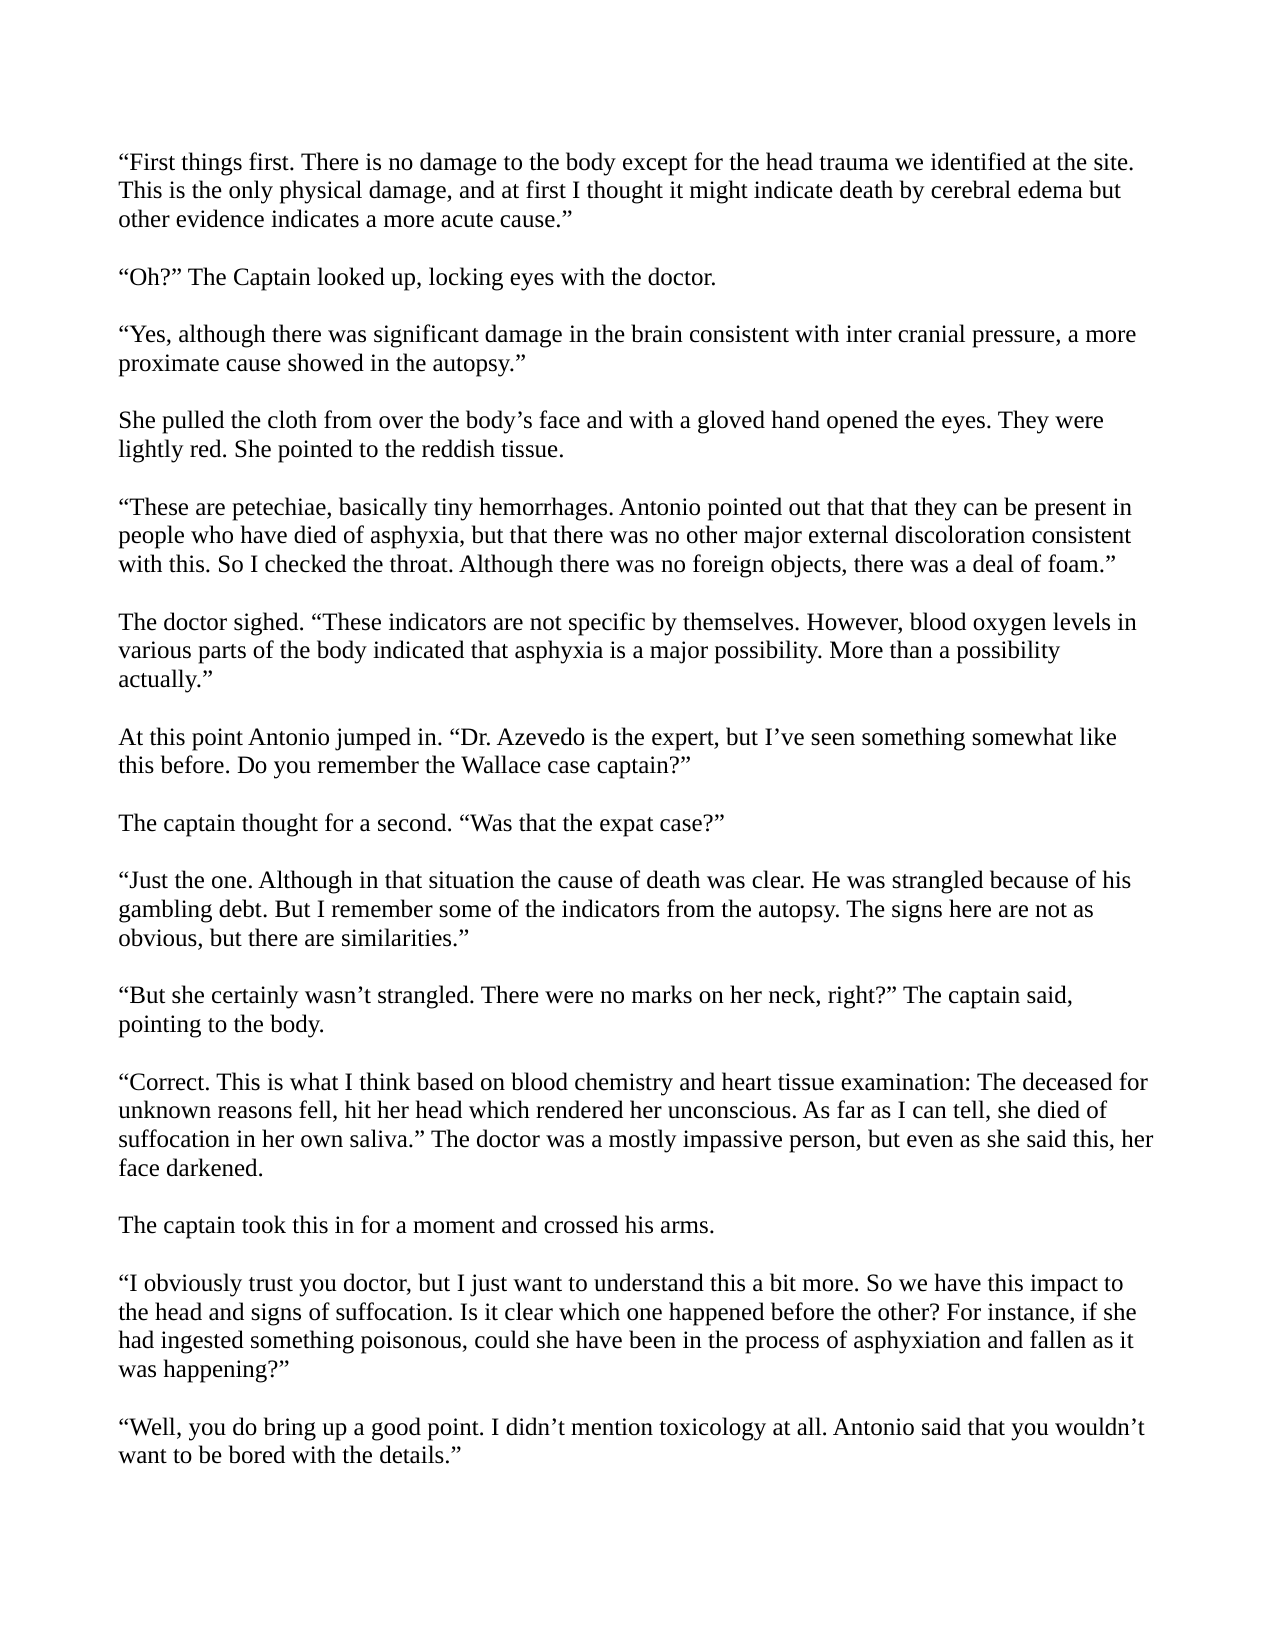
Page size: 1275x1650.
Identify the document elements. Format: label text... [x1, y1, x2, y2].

text “Well, you do bring up a good point. I didn’t mention toxicology at all. Antonio said that you wouldn’t want to be bored with the details.” [118, 1412, 1157, 1469]
text She pulled the cloth from over the body’s face and with a gloved hand opened the eyes. They were lightly red. She pointed to the reddish tissue. [118, 406, 1157, 463]
text “I obviously trust you doctor, but I just want to understand this a bit more. So we have this impact to the head and signs of suffocation. Is it clear which one happened before the other? For instance, if she had ingested something poisonous, could she have been in the process of asphyxiation and fallen as it was happening?” [118, 1268, 1157, 1383]
text “Yes, although there was significant damage in the brain consistent with inter cranial pressure, a more proximate cause showed in the autopsy.” [118, 319, 1157, 377]
text “But she certainly wasn’t strangled. There were no marks on her neck, right?” The captain said, pointing to the body. [118, 981, 1157, 1038]
text “Oh?” The Captain looked up, locking eyes with the doctor. [118, 262, 1157, 291]
text “First things first. There is no damage to the body except for the head trauma we identified at the site. This is the only physical damage, and at first I thought it might indicate death by cerebral edema but other evidence indicates a more acute cause.” [118, 147, 1157, 233]
text “Just the one. Although in that situation the cause of death was clear. He was strangled because of his gambling debt. But I remember some of the indicators from the autopsy. The signs here are not as obvious, but there are similarities.” [118, 866, 1157, 952]
text The captain took this in for a moment and crossed his arms. [118, 1211, 1157, 1239]
text At this point Antonio jumped in. “Dr. Azevedo is the expert, but I’ve seen something somewhat like this before. Do you remember the Wallace case captain?” [118, 722, 1157, 779]
text “These are petechiae, basically tiny hemorrhages. Antonio pointed out that that they can be present in people who have died of asphyxia, but that there was no other major external discoloration consistent with this. So I checked the throat. Although there was no foreign objects, there was a deal of foam.” [118, 492, 1157, 578]
text The doctor sighed. “These indicators are not specific by themselves. However, blood oxygen levels in various parts of the body indicated that asphyxia is a major possibility. More than a possibility actually.” [118, 607, 1157, 693]
text “Correct. This is what I think based on blood chemistry and heart tissue examination: The deceased for unknown reasons fell, hit her head which rendered her unconscious. As far as I can tell, she died of suffocation in her own saliva.” The doctor was a mostly impassive person, but even as she said this, her face darkened. [118, 1067, 1157, 1182]
text The captain thought for a second. “Was that the expat case?” [118, 808, 1157, 837]
